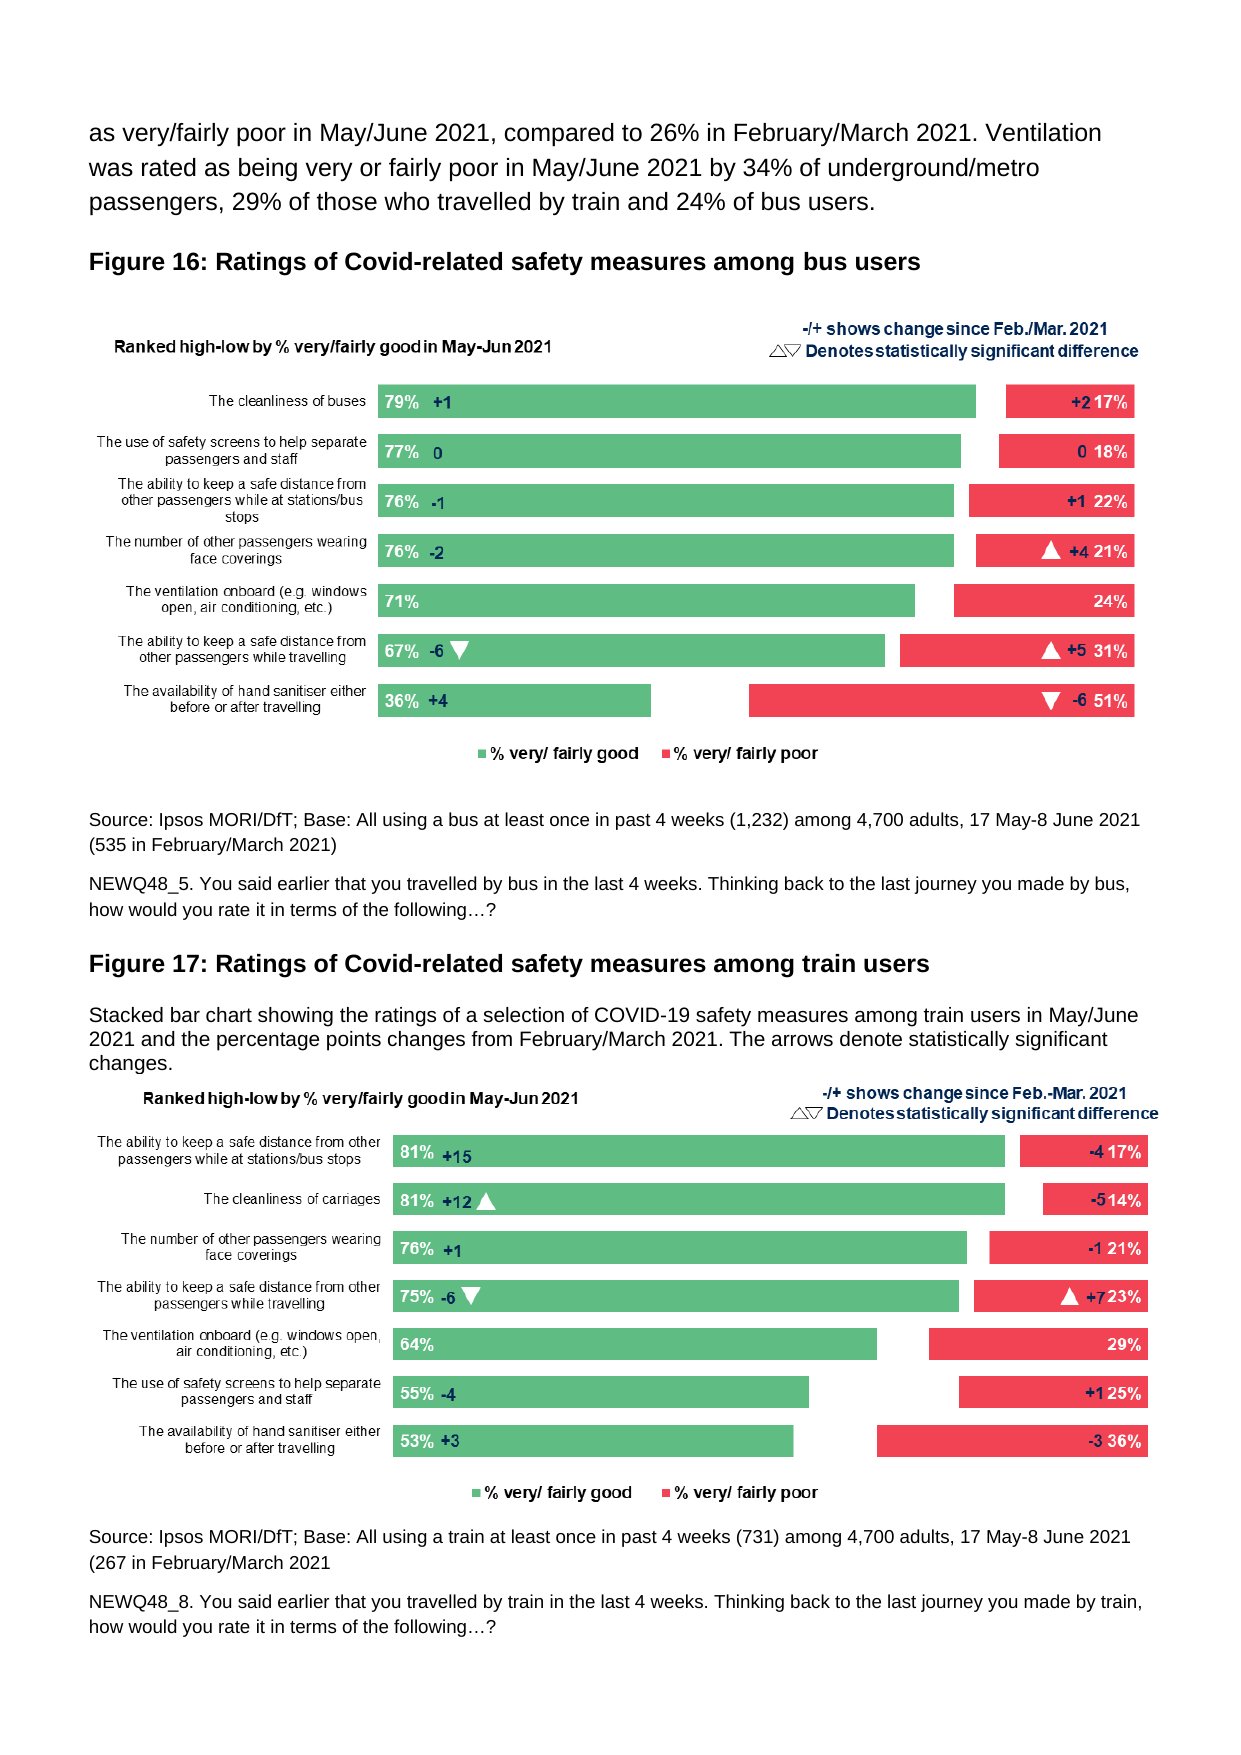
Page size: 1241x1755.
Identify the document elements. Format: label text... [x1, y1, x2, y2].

text Source: Ipsos MORI/DfT; Base: All using a bus at least once in past 4 weeks (1,232) among 4,700 adults, 17 May-8 June 2021 (535 in February/March 2021) [89, 808, 1152, 856]
text NEWQ48_5. You said earlier that you travelled by bus in the last 4 weeks. Thinking back to the last journey you made by bus, how would you rate it in terms of the following…? [89, 872, 1152, 920]
text Figure 16: Ratings of Covid-related safety measures among bus users [89, 247, 1152, 275]
text Source: Ipsos MORI/DfT; Base: All using a train at least once in past 4 weeks (731) among 4,700 adults, 17 May-8 June 2021 (267 in February/March 2021 [89, 1526, 1152, 1574]
text NEWQ48_8. You said earlier that you travelled by train in the last 4 weeks. Thinking back to the last journey you made by train, how would you rate it in terms of the following…? [89, 1591, 1152, 1638]
text Figure 17: Ratings of Covid-related safety measures among train users [89, 949, 1152, 978]
text Stacked bar chart showing the ratings of a selection of COVID-19 safety measures among train users in May/June 2021 and the percentage points changes from February/March 2021. The arrows denote statistically significant changes. [89, 1003, 1152, 1074]
text as very/fairly poor in May/June 2021, compared to 26% in February/March 2021. Ventilation was rated as being very or fairly poor in May/June 2021 by 34% of underground/metro passengers, 29% of those who travelled by train and 24% of bus users. [89, 118, 1152, 216]
